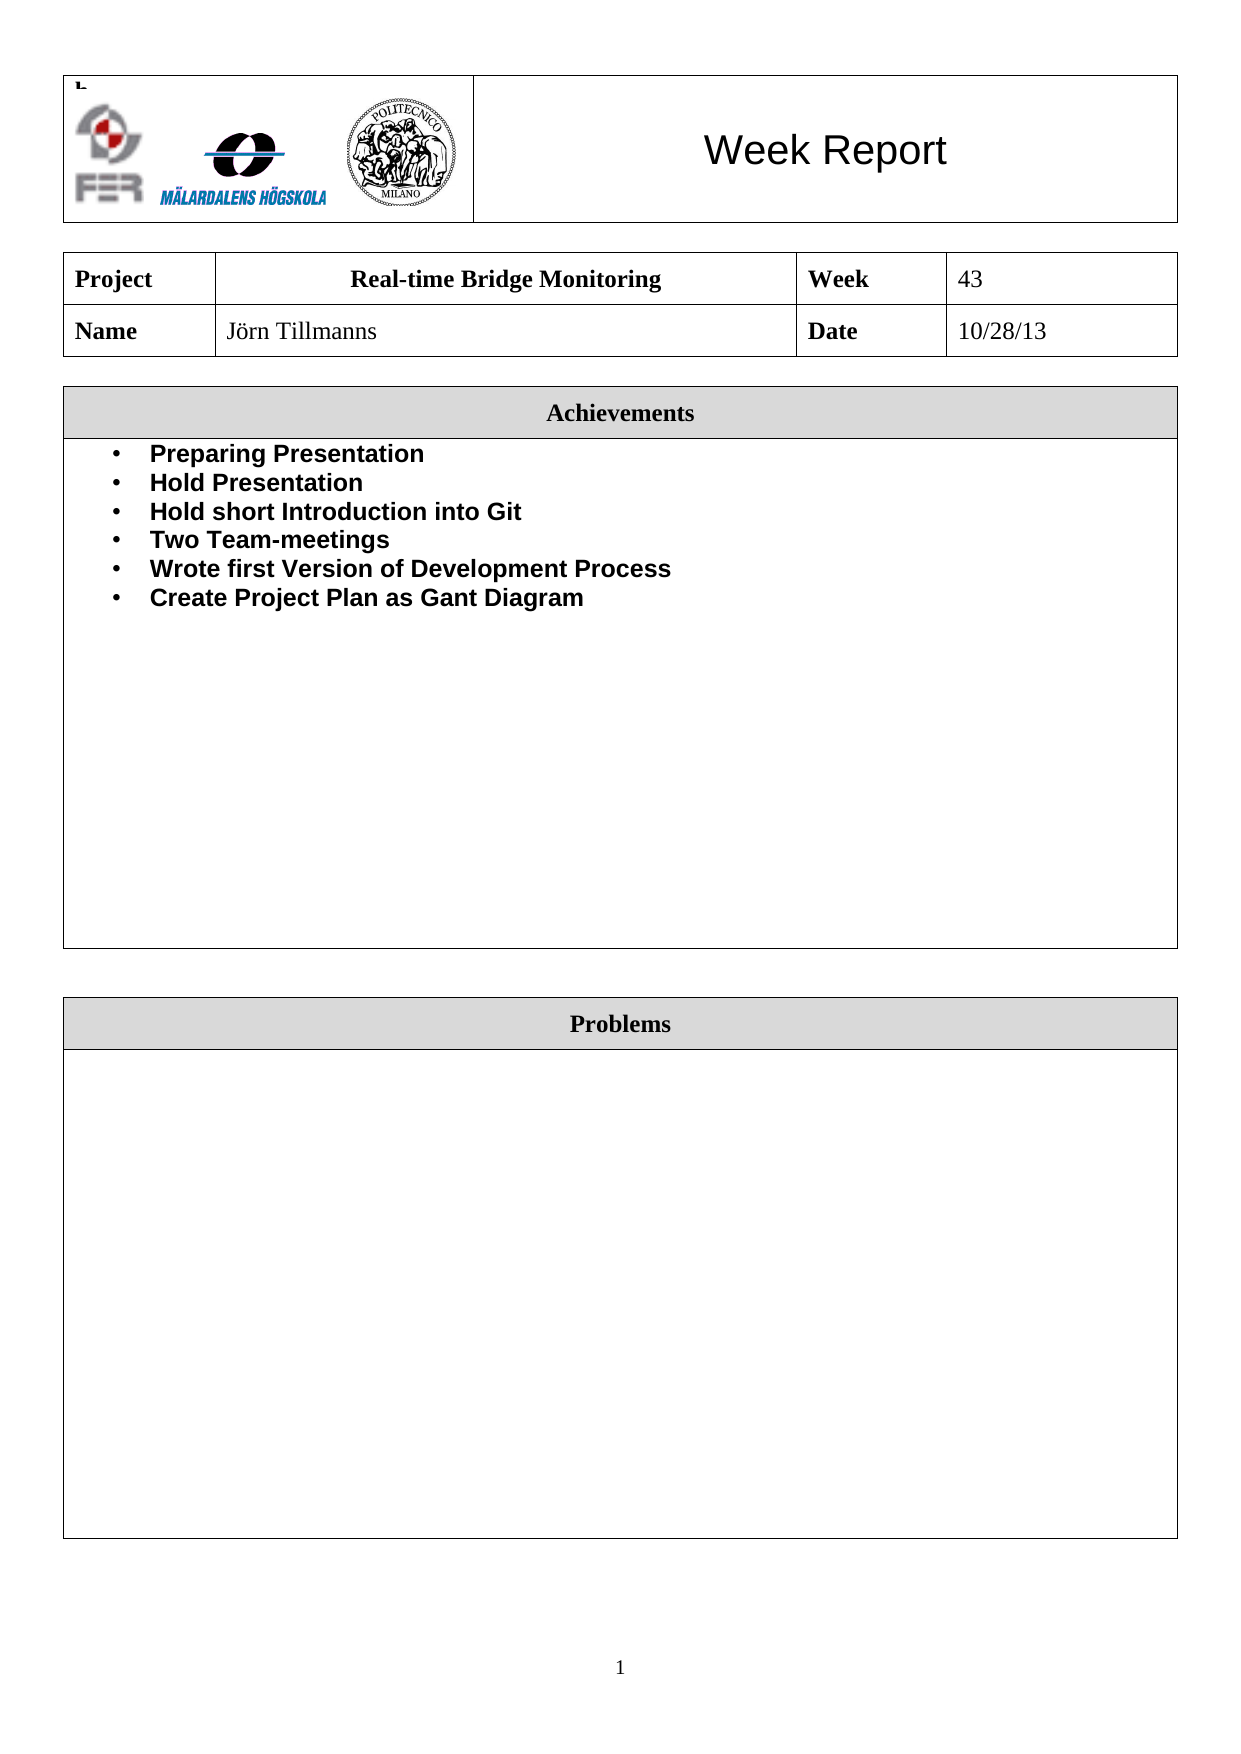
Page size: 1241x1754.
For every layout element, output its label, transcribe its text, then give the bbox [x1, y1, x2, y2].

table_cell [215, 223, 712, 252]
table_cell [63, 357, 1177, 386]
table_cell 43 [947, 253, 1177, 304]
picture [347, 98, 457, 206]
table_cell 10/28/13 [947, 305, 1177, 356]
table_cell Project [64, 253, 215, 304]
table_cell Achievements [64, 387, 1177, 438]
table_header Problems [64, 998, 1177, 1049]
table_cell Jörn Tillmanns [216, 305, 796, 356]
table_cell [64, 1050, 1177, 1537]
table_header h [64, 76, 473, 222]
table_header Week Report [474, 76, 1177, 222]
table_cell [946, 223, 1177, 252]
picture [74, 90, 144, 217]
table_cell Preparing Presentation Hold Presentation Hold short Introduction into Git Two Team-meetings Wrote first Version of Development Process Create Project Plan as Gant Diagram [64, 439, 1177, 948]
table_cell Name [64, 305, 215, 356]
table_cell [712, 223, 946, 252]
table_cell Real-time Bridge Monitoring [216, 253, 796, 304]
picture [160, 133, 326, 205]
table_cell Date [797, 305, 946, 356]
table_cell Week [797, 253, 946, 304]
table_cell [63, 223, 215, 252]
